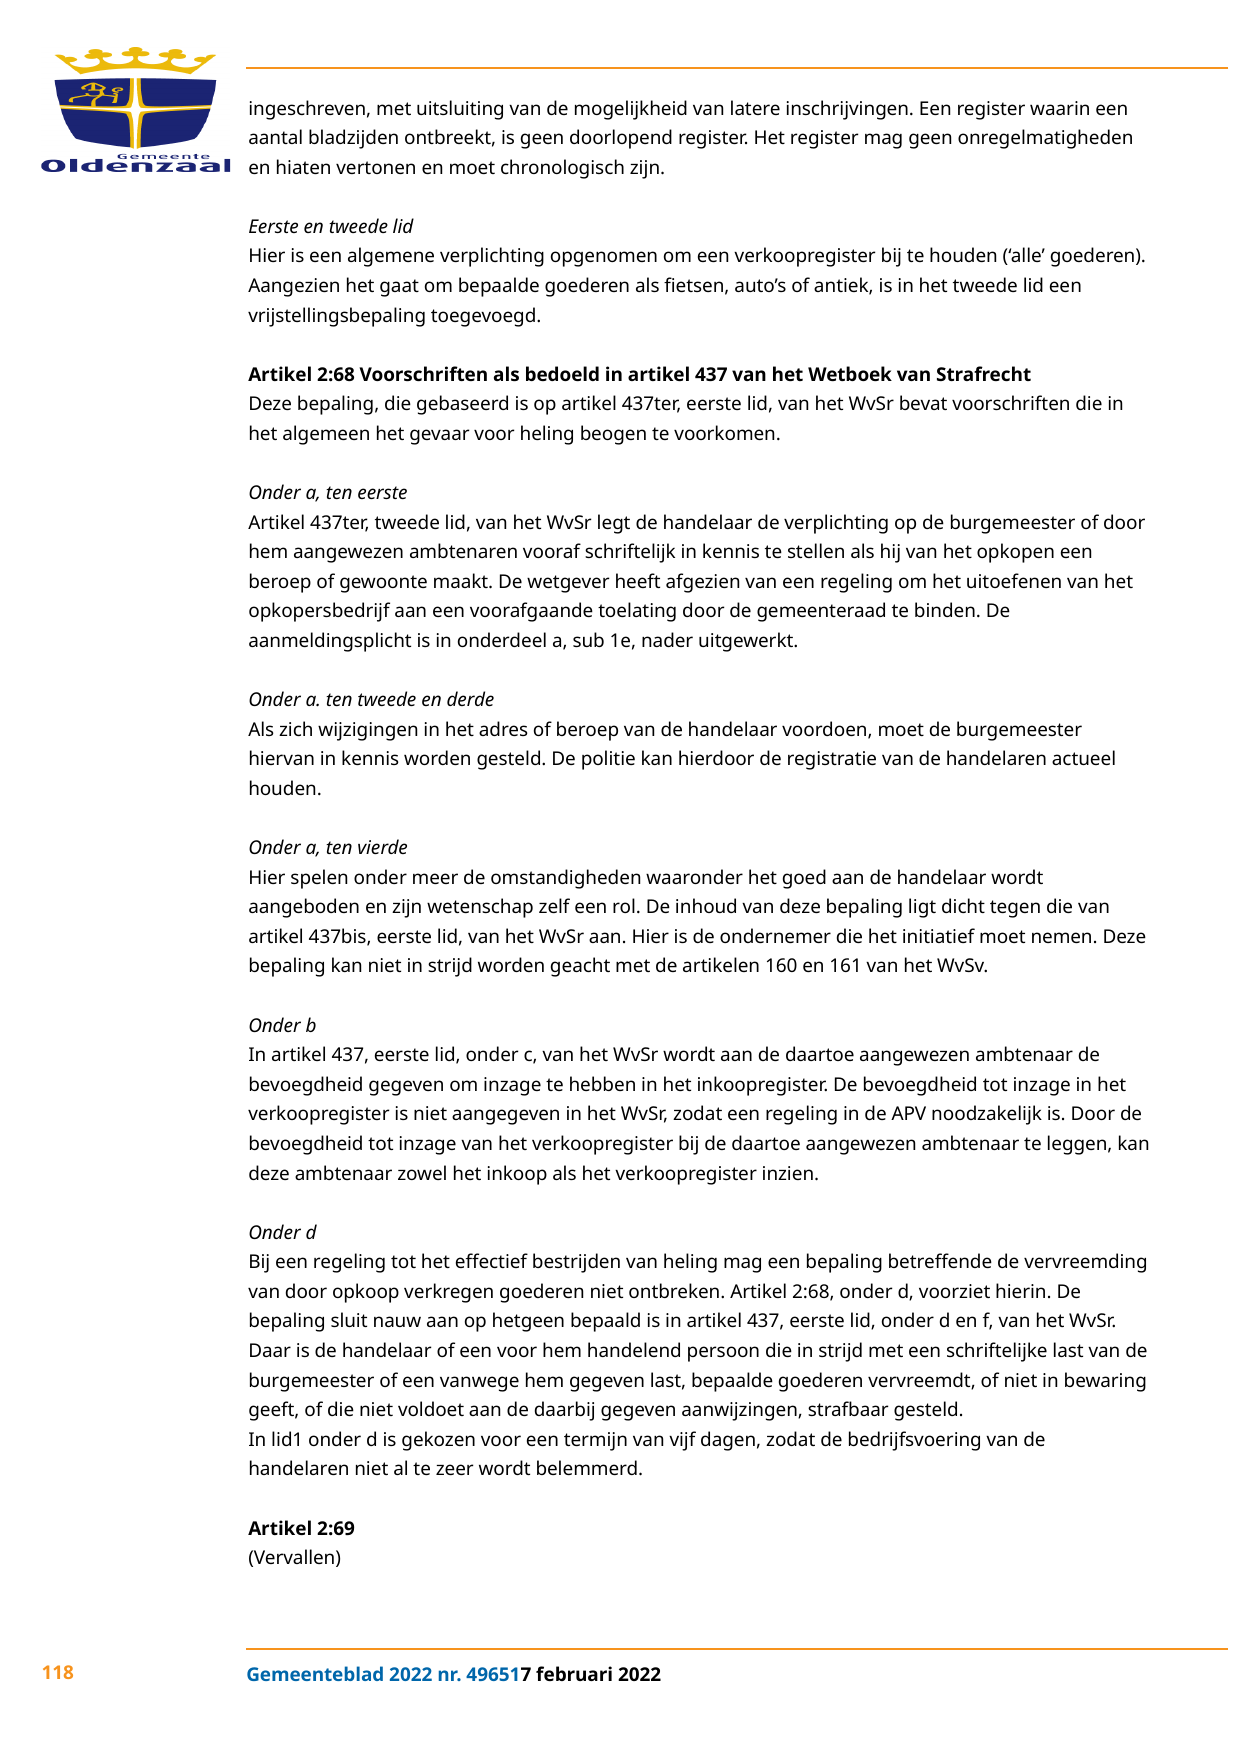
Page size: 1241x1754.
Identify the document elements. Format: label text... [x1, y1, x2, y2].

text Artikel 2:68 Voorschriften als bedoeld in artikel 437 van het Wetboek van Strafrecht [248, 361, 1152, 387]
text In lid1 onder d is gekozen voor een termijn van vijf dagen, zodat de bedrijfsvoering van de handelaren niet al te zeer wordt belemmerd. [248, 1426, 1152, 1481]
text Deze bepaling, die gebaseerd is op artikel 437ter, eerste lid, van het WvSr bevat voorschriften die in het algemeen het gevaar voor heling beogen te voorkomen. [248, 391, 1152, 446]
text Artikel 2:69 [248, 1515, 1152, 1541]
text Onder a, ten eerste [248, 479, 1152, 505]
text Onder a, ten vierde [248, 834, 1152, 860]
text Onder d [248, 1219, 1152, 1245]
text (Vervallen) [248, 1544, 1152, 1570]
picture [41, 47, 231, 172]
text Onder a. ten tweede en derde [248, 686, 1152, 712]
text Bij een regeling tot het effectief bestrijden van heling mag een bepaling betreffende de vervreemding van door opkoop verkregen goederen niet ontbreken. Artikel 2:68, onder d, voorziet hierin. De bepaling sluit nauw aan op hetgeen bepaald is in artikel 437, eerste lid, onder d en f, van het WvSr. Daar is de handelaar of een voor hem handelend persoon die in strijd met een schriftelijke last van de burgemeester of een vanwege hem gegeven last, bepaalde goederen vervreemdt, of niet in bewaring geeft, of die niet voldoet aan de daarbij gegeven aanwijzingen, strafbaar gesteld. [248, 1248, 1152, 1422]
text Artikel 437ter, tweede lid, van het WvSr legt de handelaar de verplichting op de burgemeester of door hem aangewezen ambtenaren vooraf schriftelijk in kennis te stellen als hij van het opkopen een beroep of gewoonte maakt. De wetgever heeft afgezien van een regeling om het uitoefenen van het opkopersbedrijf aan een voorafgaande toelating door de gemeenteraad te binden. De aanmeldingsplicht is in onderdeel a, sub 1e, nader uitgewerkt. [248, 509, 1152, 653]
text Hier spelen onder meer de omstandigheden waaronder het goed aan de handelaar wordt aangeboden en zijn wetenschap zelf een rol. De inhoud van deze bepaling ligt dicht tegen die van artikel 437bis, eerste lid, van het WvSr aan. Hier is de ondernemer die het initiatief moet nemen. Deze bepaling kan niet in strijd worden geacht met de artikelen 160 en 161 van het WvSv. [248, 864, 1152, 978]
text Hier is een algemene verplichting opgenomen om een verkoopregister bij te houden (‘alle’ goederen). Aangezien het gaat om bepaalde goederen als fietsen, auto’s of antiek, is in het tweede lid een vrijstellingsbepaling toegevoegd. [248, 243, 1152, 328]
text ingeschreven, met uitsluiting van de mogelijkheid van latere inschrijvingen. Een register waarin een aantal bladzijden ontbreekt, is geen doorlopend register. Het register mag geen onregelmatigheden en hiaten vertonen en moet chronologisch zijn. [248, 95, 1152, 180]
text Eerste en tweede lid [248, 213, 1152, 239]
text Als zich wijzigingen in het adres of beroep van de handelaar voordoen, moet de burgemeester hiervan in kennis worden gesteld. De politie kan hierdoor de registratie van de handelaren actueel houden. [248, 716, 1152, 801]
text In artikel 437, eerste lid, onder c, van het WvSr wordt aan de daartoe aangewezen ambtenaar de bevoegdheid gegeven om inzage te hebben in het inkoopregister. De bevoegdheid tot inzage in het verkoopregister is niet aangegeven in het WvSr, zodat een regeling in de APV noodzakelijk is. Door de bevoegdheid tot inzage van het verkoopregister bij de daartoe aangewezen ambtenaar te leggen, kan deze ambtenaar zowel het inkoop als het verkoopregister inzien. [248, 1041, 1152, 1186]
text Onder b [248, 1012, 1152, 1038]
